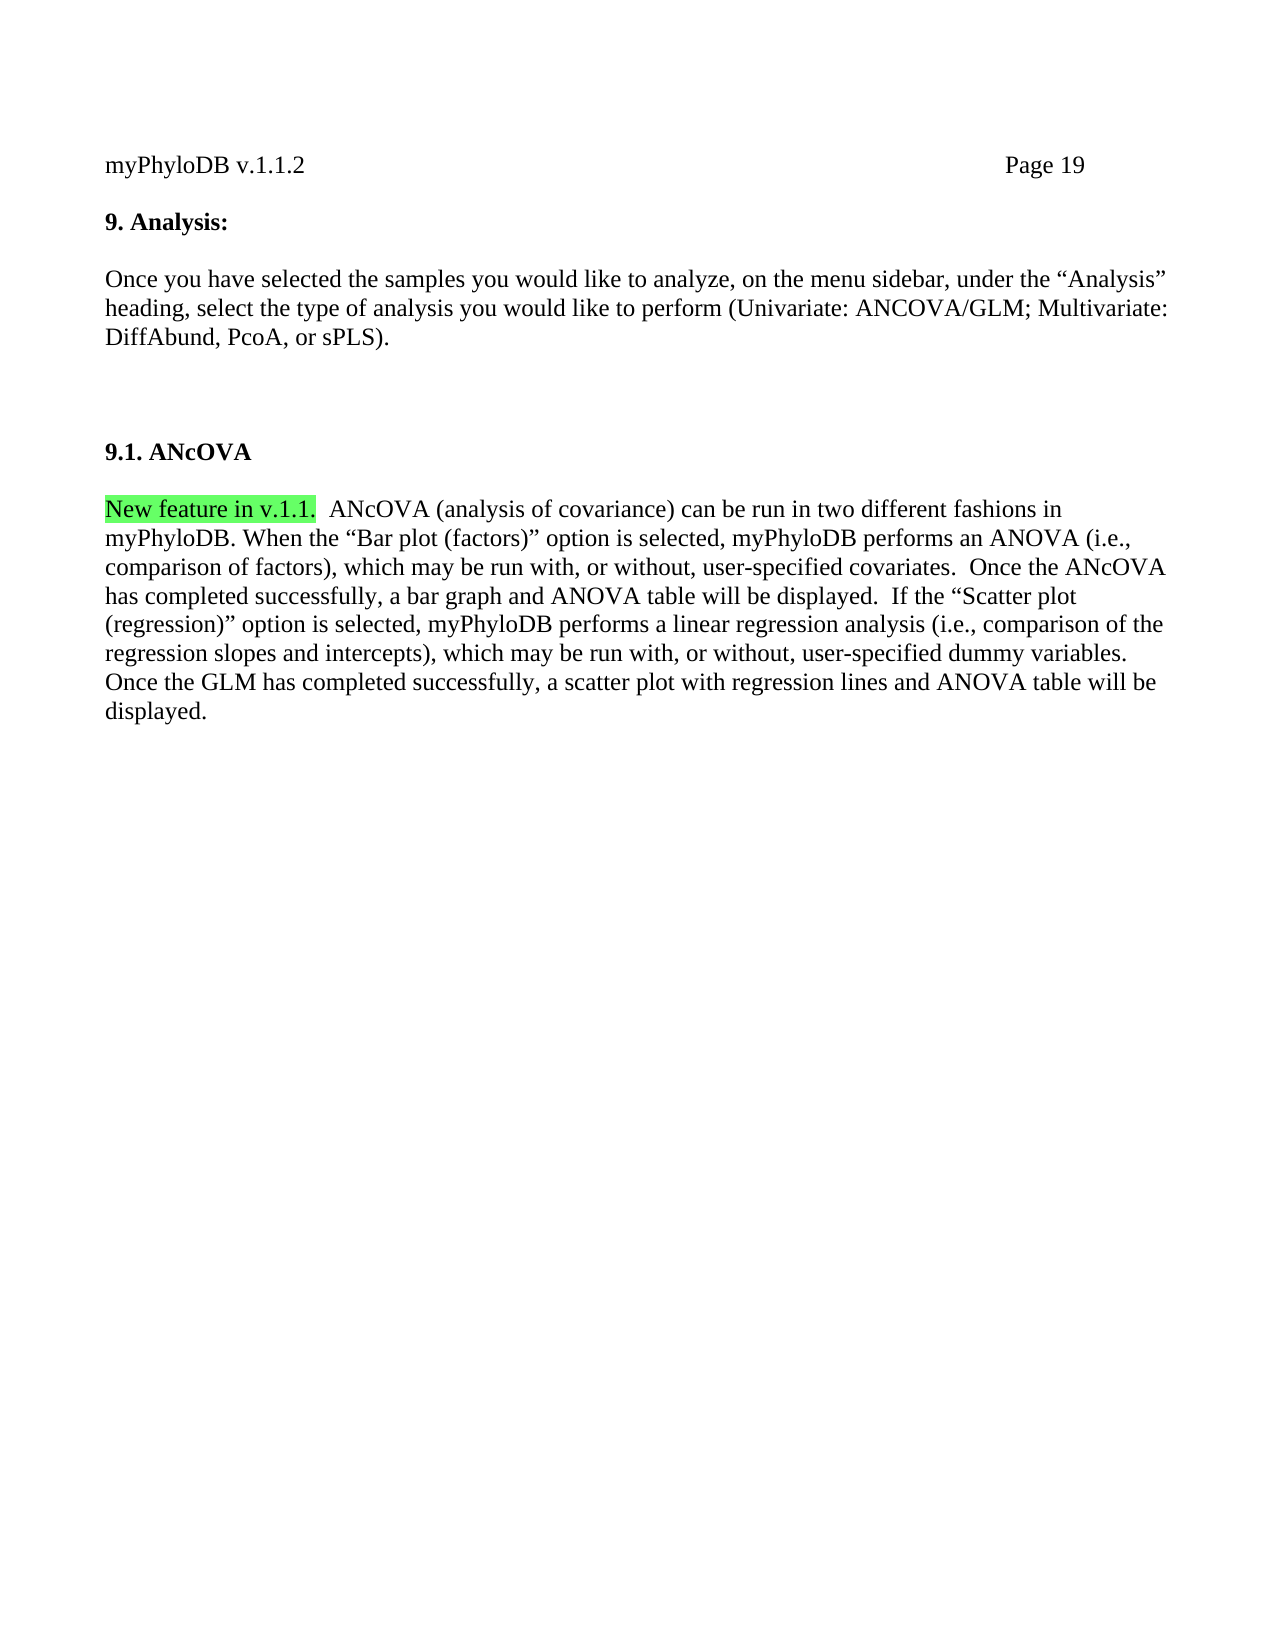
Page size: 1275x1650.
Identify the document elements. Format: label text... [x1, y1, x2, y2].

text New feature in v.1.1. ANcOVA (analysis of covariance) can be run in two different fashions in myPhyloDB. When the “Bar plot (factors)” option is selected, myPhyloDB performs an ANOVA (i.e., comparison of factors), which may be run with, or without, user-specified covariates. Once the ANcOVA has completed successfully, a bar graph and ANOVA table will be displayed. If the “Scatter plot (regression)” option is selected, myPhyloDB performs a linear regression analysis (i.e., comparison of the regression slopes and intercepts), which may be run with, or without, user-specified dummy variables. Once the GLM has completed successfully, a scatter plot with regression lines and ANOVA table will be displayed. [105, 494, 1170, 724]
text 9. Analysis: [105, 207, 1170, 236]
text 9.1. ANcOVA [105, 437, 1170, 466]
text Once you have selected the samples you would like to analyze, on the menu sidebar, under the “Analysis” heading, select the type of analysis you would like to perform (Univariate: ANCOVA/GLM; Multivariate: DiffAbund, PcoA, or sPLS). [105, 264, 1170, 351]
